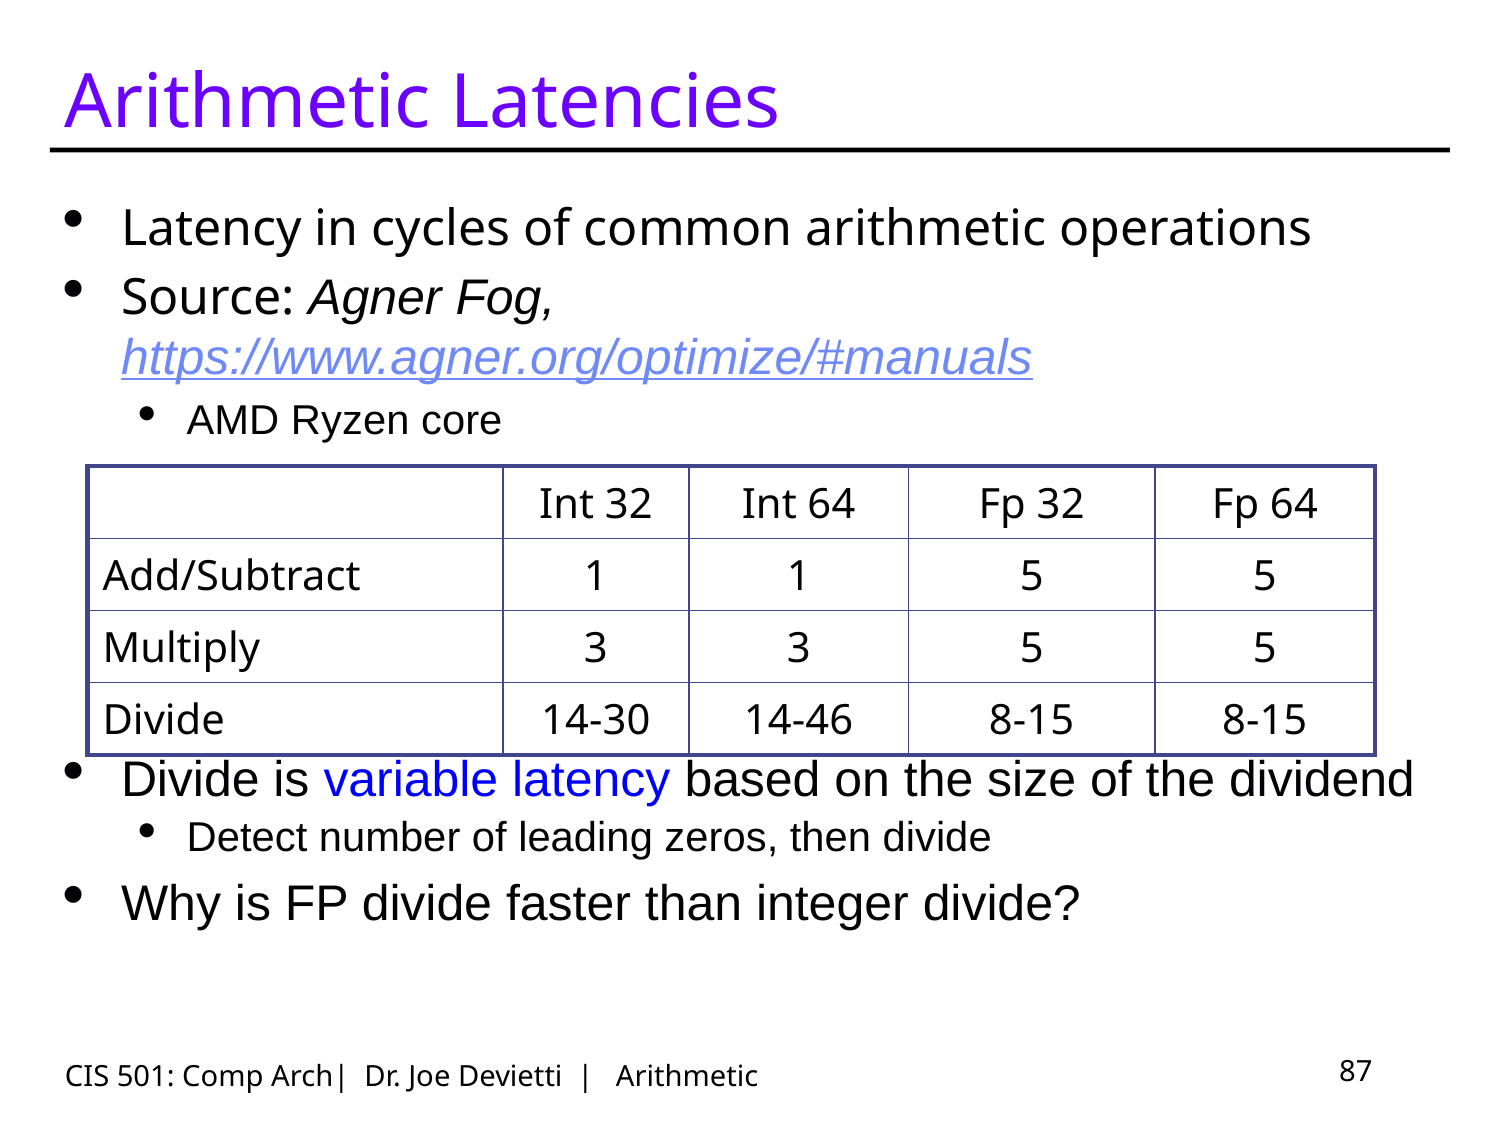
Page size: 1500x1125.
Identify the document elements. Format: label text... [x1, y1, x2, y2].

table_header Int 64 [690, 468, 908, 538]
table_cell Multiply [90, 611, 502, 682]
table_cell 14-46 [690, 683, 908, 753]
table_cell 3 [504, 611, 688, 682]
table_cell 14-30 [504, 683, 688, 753]
table_cell Divide [90, 683, 502, 753]
table_cell 5 [1156, 611, 1373, 682]
text_box CIS 501: Comp Arch| Dr. Joe Devietti | Arithmetic [49, 1049, 988, 1100]
table_header Fp 64 [1156, 468, 1373, 538]
table_cell 1 [504, 539, 688, 610]
table_header Fp 32 [909, 468, 1154, 538]
table_cell 1 [690, 539, 908, 610]
table_cell 8-15 [1156, 683, 1373, 753]
table_cell 8-15 [909, 683, 1154, 753]
table_cell 5 [1156, 539, 1373, 610]
text_box Arithmetic Latencies [49, 37, 1363, 150]
table_header Int 32 [504, 468, 688, 538]
text_box [1074, 1049, 1388, 1100]
table_cell 5 [909, 611, 1154, 682]
table_header [90, 468, 502, 538]
table_cell 3 [690, 611, 908, 682]
table_cell 5 [909, 539, 1154, 610]
text_box Latency in cycles of common arithmetic operations Source: Agner Fog, https://www.agner.org/optimize/#manuals AMD Ryzen core Divide is variable latency based on the size of the dividend Detect number of leading zeros, then divide Why is FP divide faster than integer divide? [49, 187, 1450, 1025]
table_cell Add/Subtract [90, 539, 502, 610]
